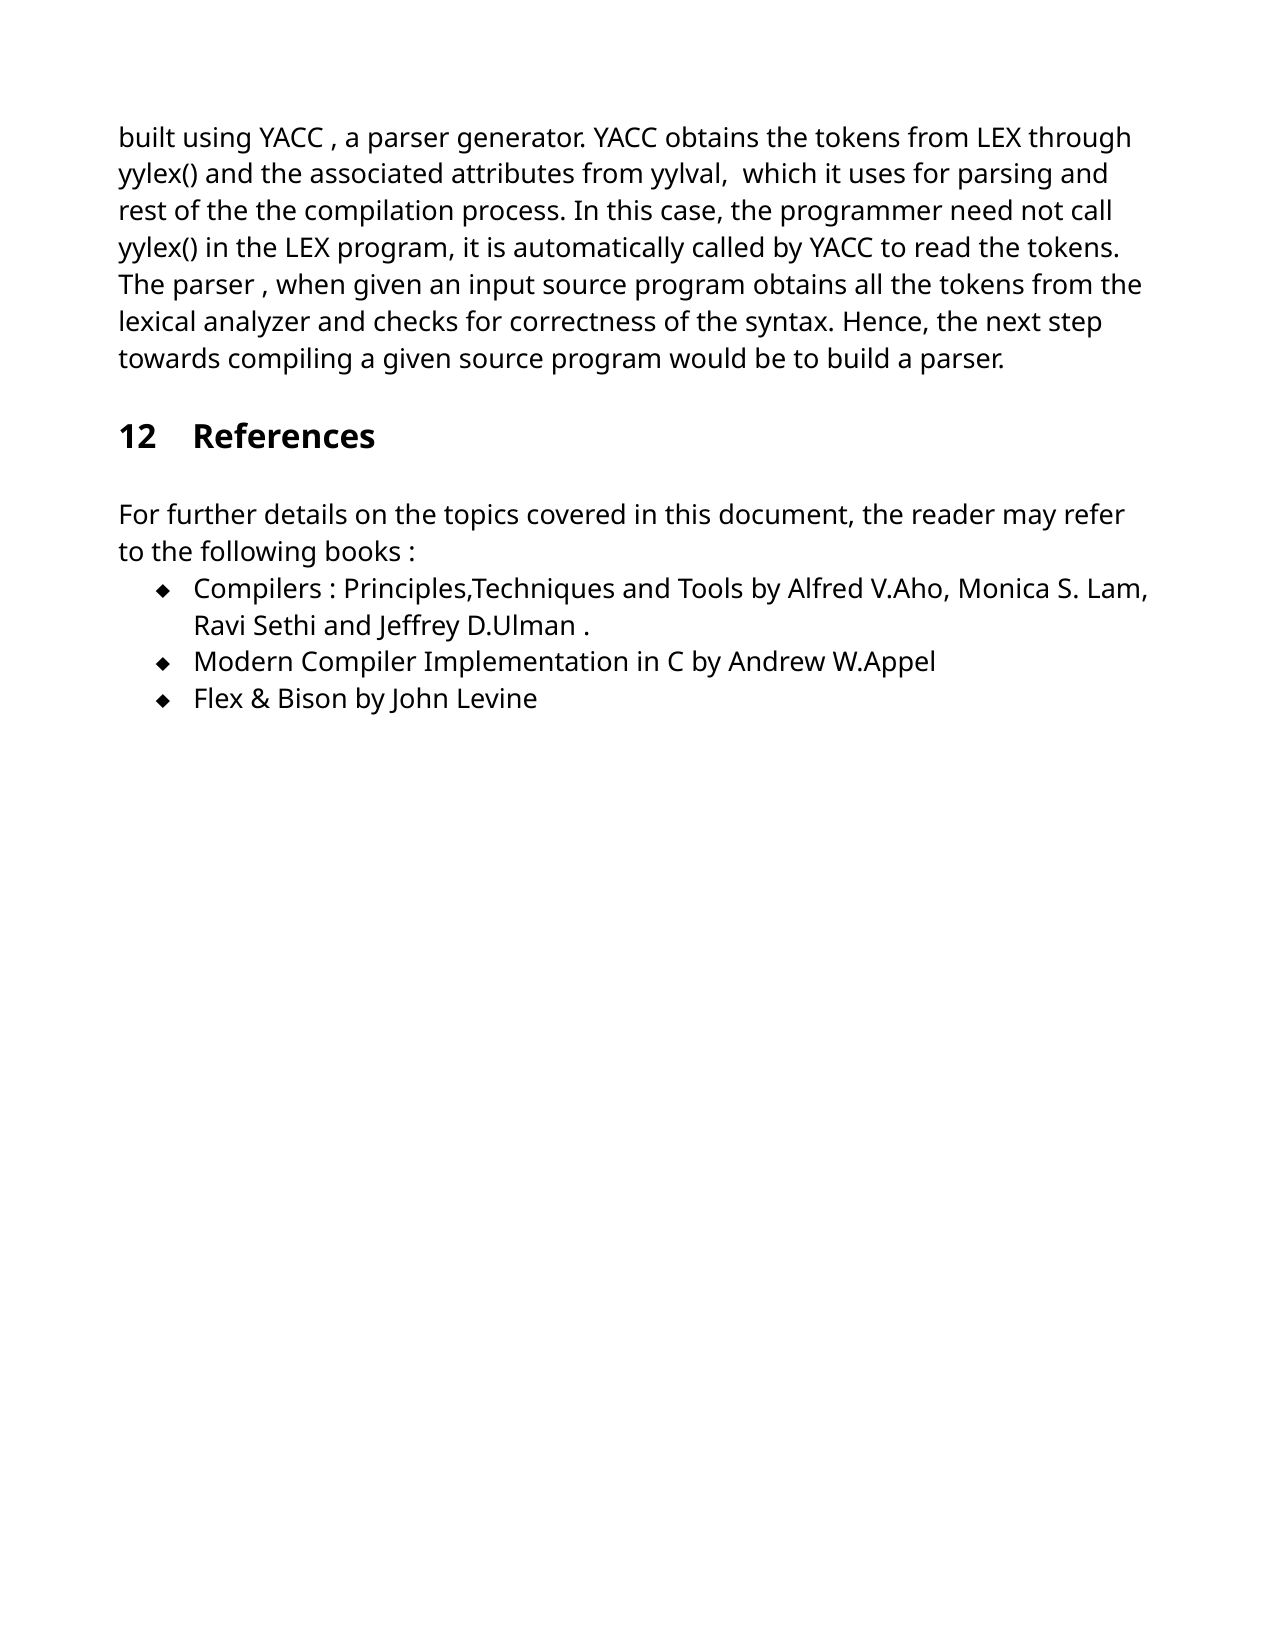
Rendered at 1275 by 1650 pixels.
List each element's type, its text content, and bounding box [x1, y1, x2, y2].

text For further details on the topics covered in this document, the reader may refer to the following books : [118, 495, 1157, 569]
list Flex & Bison by John Levine [156, 680, 1157, 717]
text built using YACC , a parser generator. YACC obtains the tokens from LEX through yylex() and the associated attributes from yylval, which it uses for parsing and rest of the the compilation process. In this case, the programmer need not call yylex() in the LEX program, it is automatically called by YACC to read the tokens. The parser , when given an input source program obtains all the tokens from the lexical analyzer and checks for correctness of the syntax. Hence, the next step towards compiling a given source program would be to build a parser. [118, 118, 1157, 376]
text 12 References [118, 413, 1157, 458]
list Compilers : Principles,Techniques and Tools by Alfred V.Aho, Monica S. Lam, Ravi Sethi and Jeffrey D.Ulman . [156, 569, 1157, 643]
list Modern Compiler Implementation in C by Andrew W.Appel [156, 643, 1157, 680]
